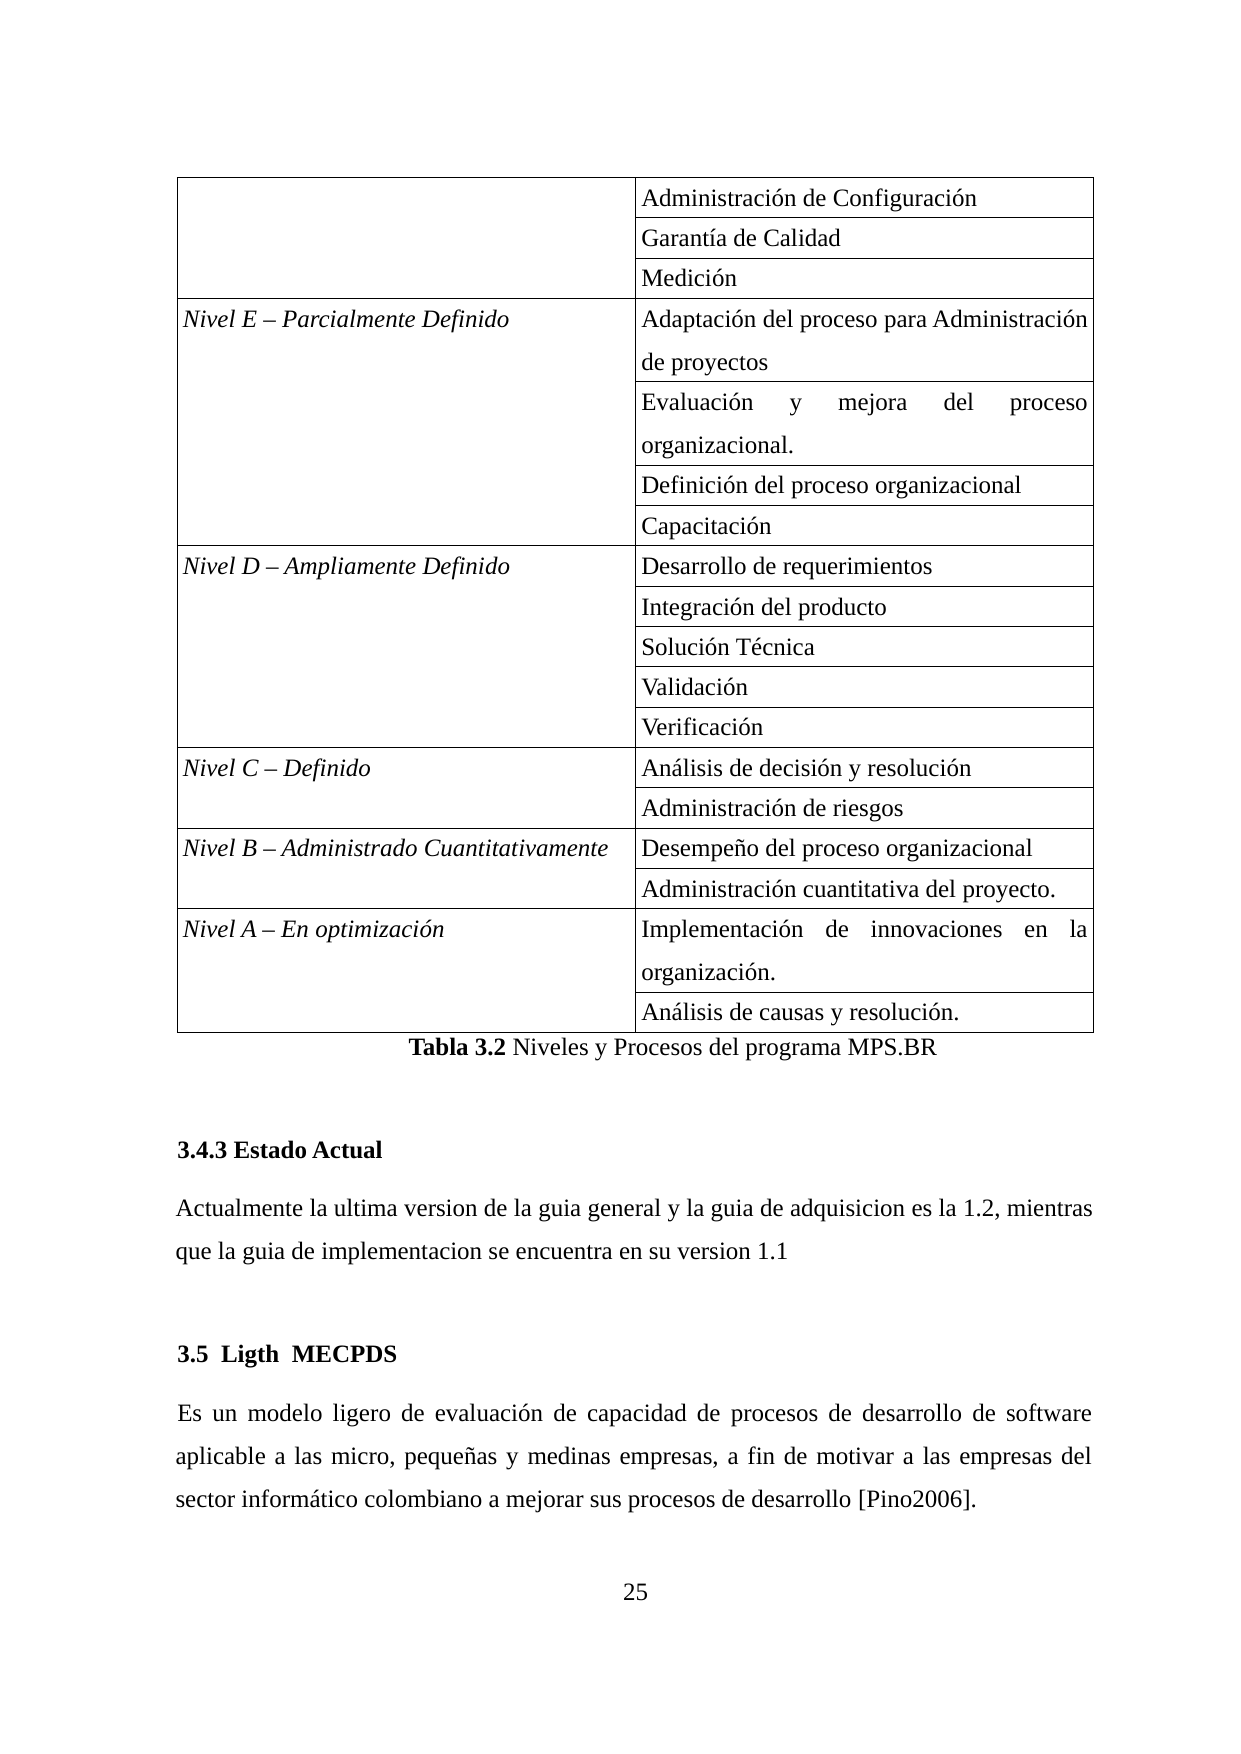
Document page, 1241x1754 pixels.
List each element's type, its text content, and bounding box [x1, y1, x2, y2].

subtitle 3.5 Ligth MECPDS [177, 1339, 1093, 1368]
table_cell Nivel D – Ampliamente Definido [178, 546, 635, 747]
table_cell [178, 178, 635, 298]
table_cell Administración cuantitativa del proyecto. [636, 869, 1093, 908]
table_cell Evaluación y mejora del proceso organizacional. [636, 382, 1093, 465]
table_cell Validación [636, 667, 1093, 707]
table_cell Nivel A – En optimización [178, 909, 635, 1032]
table_cell Desarrollo de requerimientos [636, 546, 1093, 586]
list 3.4.3 Estado Actual [177, 1135, 1093, 1164]
table_cell Nivel E – Parcialmente Definido [178, 299, 635, 545]
list Tabla 3.2 Niveles y Procesos del programa MPS.BR [214, 1033, 1093, 1061]
table_cell Solución Técnica [636, 627, 1093, 666]
list Actualmente la ultima version de la guia general y la guia de adquisicion es la 1.2, mientras que la guia de implementacion se encuentra en su version 1.1 [175, 1193, 1093, 1265]
table_cell Adaptación del proceso para Administración de proyectos [636, 299, 1093, 381]
table_cell Desempeño del proceso organizacional [636, 829, 1093, 868]
table_cell Nivel C – Definido [178, 748, 635, 828]
table_cell Medición [636, 259, 1093, 298]
text Es un modelo ligero de evaluación de capacidad de procesos de desarrollo de software aplicable a las micro, pequeñas y medinas empresas, a fin de motivar a las empresas del sector informático colombiano a mejorar sus procesos de desarrollo [Pino2006]. [175, 1398, 1093, 1513]
table_cell Garantía de Calidad [636, 218, 1093, 258]
table_cell Nivel B – Administrado Cuantitativamente [178, 829, 635, 908]
table_cell Administración de Configuración [636, 178, 1093, 217]
table_cell Implementación de innovaciones en la organización. [636, 909, 1093, 992]
table_cell Definición del proceso organizacional [636, 466, 1093, 505]
table_cell Análisis de causas y resolución. [636, 993, 1093, 1032]
table_cell Capacitación [636, 506, 1093, 545]
table_cell Administración de riesgos [636, 788, 1093, 828]
table_cell Integración del producto [636, 587, 1093, 626]
table_cell Verificación [636, 708, 1093, 747]
table_cell Análisis de decisión y resolución [636, 748, 1093, 787]
